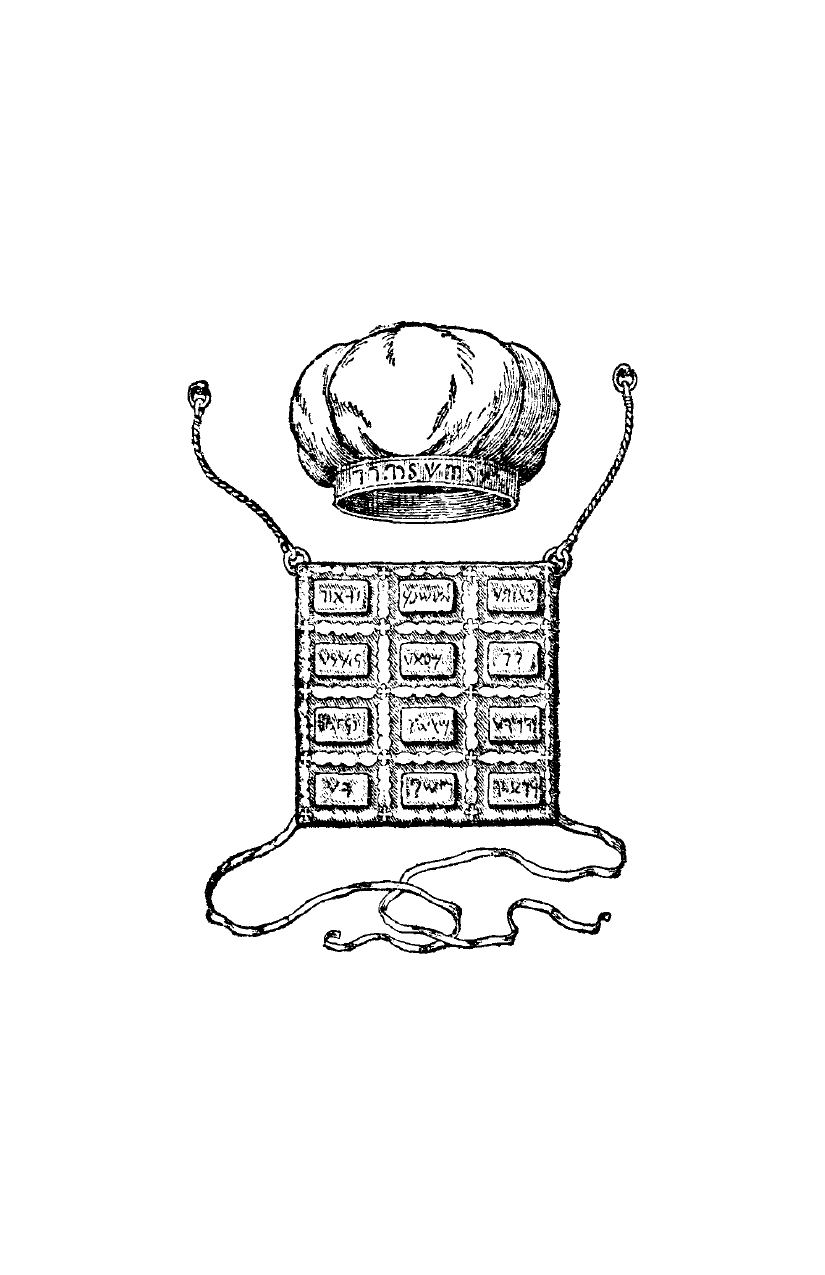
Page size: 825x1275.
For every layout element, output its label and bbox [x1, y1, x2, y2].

picture [187, 321, 638, 954]
